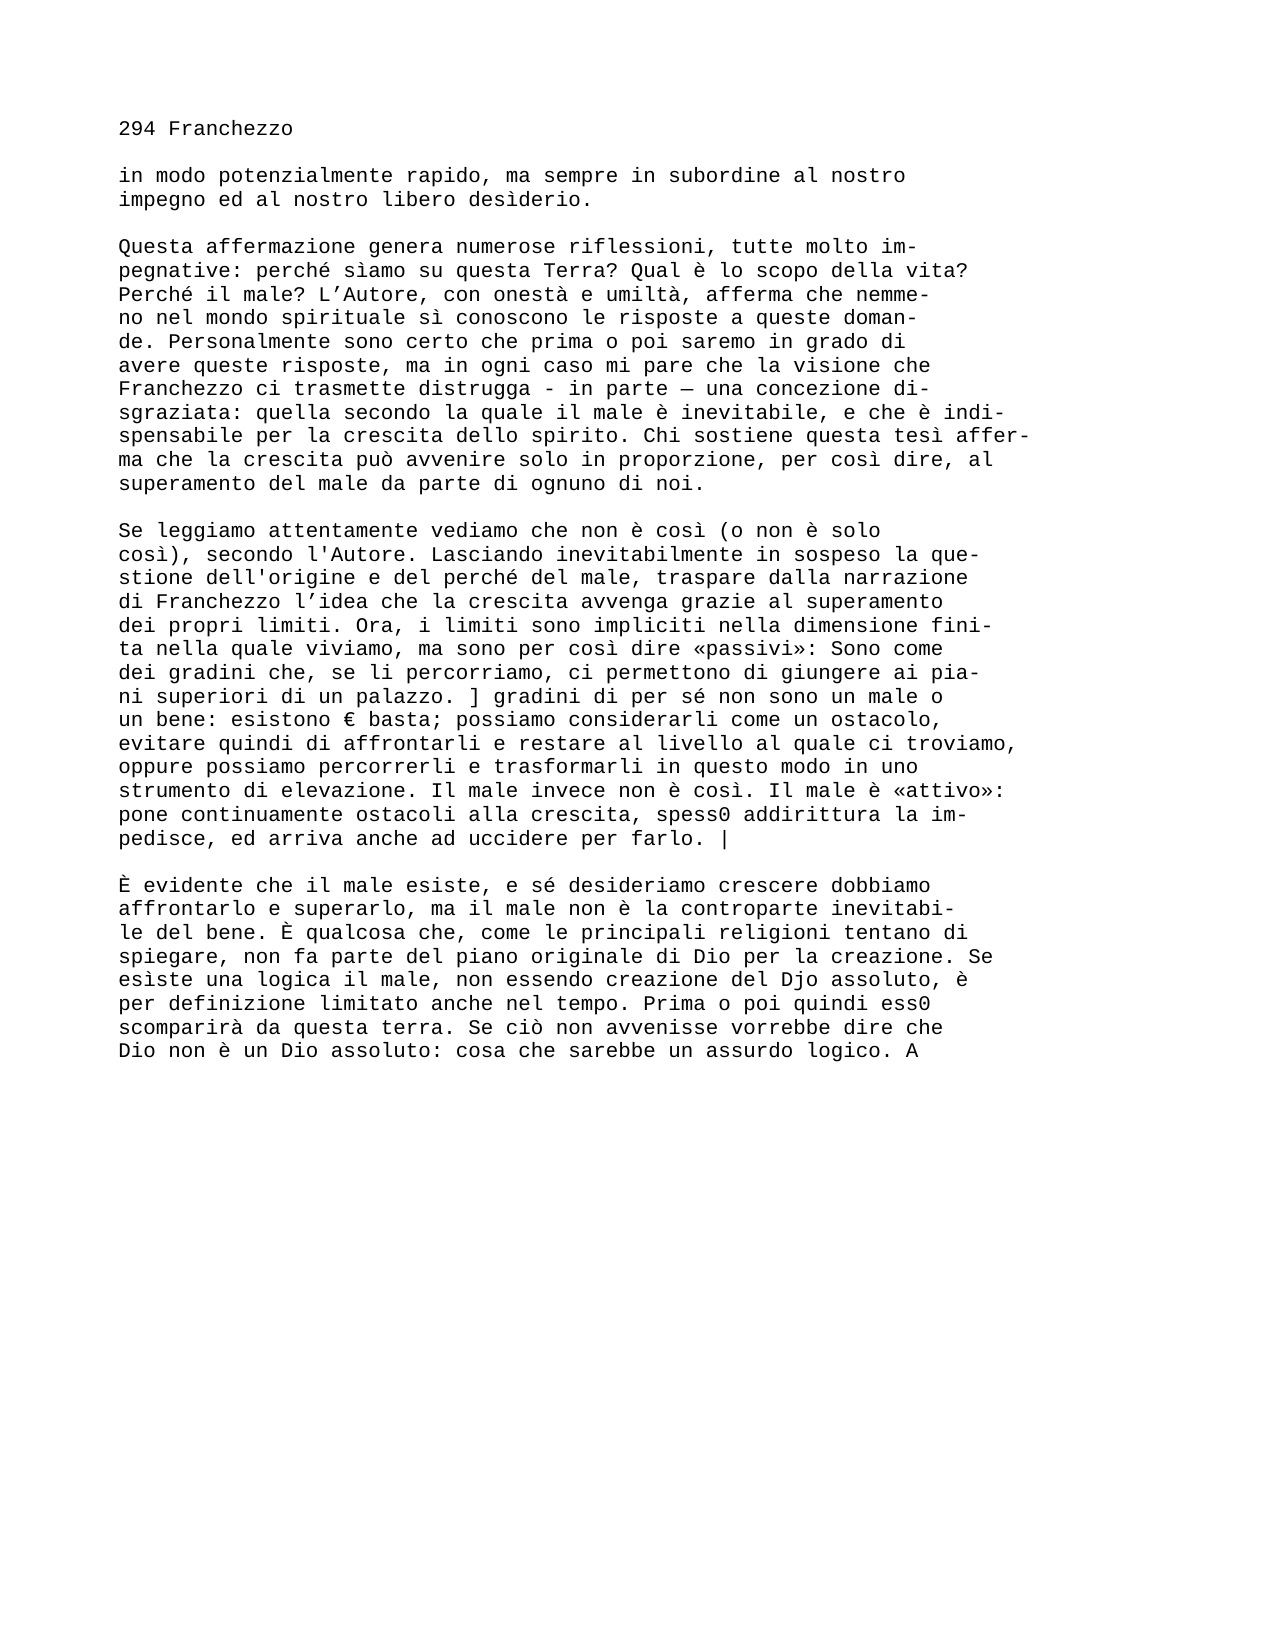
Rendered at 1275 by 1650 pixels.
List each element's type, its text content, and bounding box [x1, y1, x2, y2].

text dei gradini che, se li percorriamo, ci permettono di giungere ai pia- [118, 662, 1157, 686]
text le del bene. È qualcosa che, come le principali religioni tentano di [118, 922, 1157, 946]
text ta nella quale viviamo, ma sono per così dire «passivi»: Sono come [118, 638, 1157, 662]
text esìste una logica il male, non essendo creazione del Djo assoluto, è [118, 969, 1157, 993]
text ma che la crescita può avvenire solo in proporzione, per così dire, al [118, 449, 1157, 473]
text spiegare, non fa parte del piano originale di Dio per la creazione. Se [118, 946, 1157, 969]
text così), secondo l'Autore. Lasciando inevitabilmente in sospeso la que- [118, 544, 1157, 567]
text È evidente che il male esiste, e sé desideriamo crescere dobbiamo [118, 875, 1157, 898]
text affrontarlo e superarlo, ma il male non è la controparte inevitabi- [118, 898, 1157, 922]
text in modo potenzialmente rapido, ma sempre in subordine al nostro [118, 165, 1157, 189]
text stione dell'origine e del perché del male, traspare dalla narrazione [118, 567, 1157, 591]
text Franchezzo ci trasmette distrugga - in parte — una concezione di- [118, 378, 1157, 402]
text Se leggiamo attentamente vediamo che non è così (o non è solo [118, 520, 1157, 544]
text evitare quindi di affrontarli e restare al livello al quale ci troviamo, [118, 733, 1157, 757]
text oppure possiamo percorrerli e trasformarli in questo modo in uno [118, 757, 1157, 780]
text dei propri limiti. Ora, i limiti sono impliciti nella dimensione fini- [118, 615, 1157, 638]
text pedisce, ed arriva anche ad uccidere per farlo. | [118, 827, 1157, 851]
text avere queste risposte, ma in ogni caso mi pare che la visione che [118, 354, 1157, 378]
text de. Personalmente sono certo che prima o poi saremo in grado di [118, 331, 1157, 354]
text strumento di elevazione. Il male invece non è così. Il male è «attivo»: [118, 780, 1157, 804]
text pone continuamente ostacoli alla crescita, spess0 addirittura la im- [118, 804, 1157, 827]
text 294 Franchezzo [118, 118, 1157, 142]
text ni superiori di un palazzo. ] gradini di per sé non sono un male o [118, 686, 1157, 709]
text impegno ed al nostro libero desìderio. [118, 189, 1157, 213]
text scomparirà da questa terra. Se ciò non avvenisse vorrebbe dire che [118, 1017, 1157, 1040]
text no nel mondo spirituale sì conoscono le risposte a queste doman- [118, 307, 1157, 331]
text pegnative: perché sìamo su questa Terra? Qual è lo scopo della vita? [118, 260, 1157, 284]
text Questa affermazione genera numerose riflessioni, tutte molto im- [118, 236, 1157, 260]
text un bene: esistono € basta; possiamo considerarli come un ostacolo, [118, 709, 1157, 733]
text superamento del male da parte di ognuno di noi. [118, 473, 1157, 496]
text Dio non è un Dio assoluto: cosa che sarebbe un assurdo logico. A [118, 1040, 1157, 1064]
text di Franchezzo l’idea che la crescita avvenga grazie al superamento [118, 591, 1157, 615]
text spensabile per la crescita dello spirito. Chi sostiene questa tesì affer- [118, 426, 1157, 449]
text sgraziata: quella secondo la quale il male è inevitabile, e che è indi- [118, 402, 1157, 426]
text per definizione limitato anche nel tempo. Prima o poi quindi ess0 [118, 993, 1157, 1017]
text Perché il male? L’Autore, con onestà e umiltà, afferma che nemme- [118, 284, 1157, 307]
